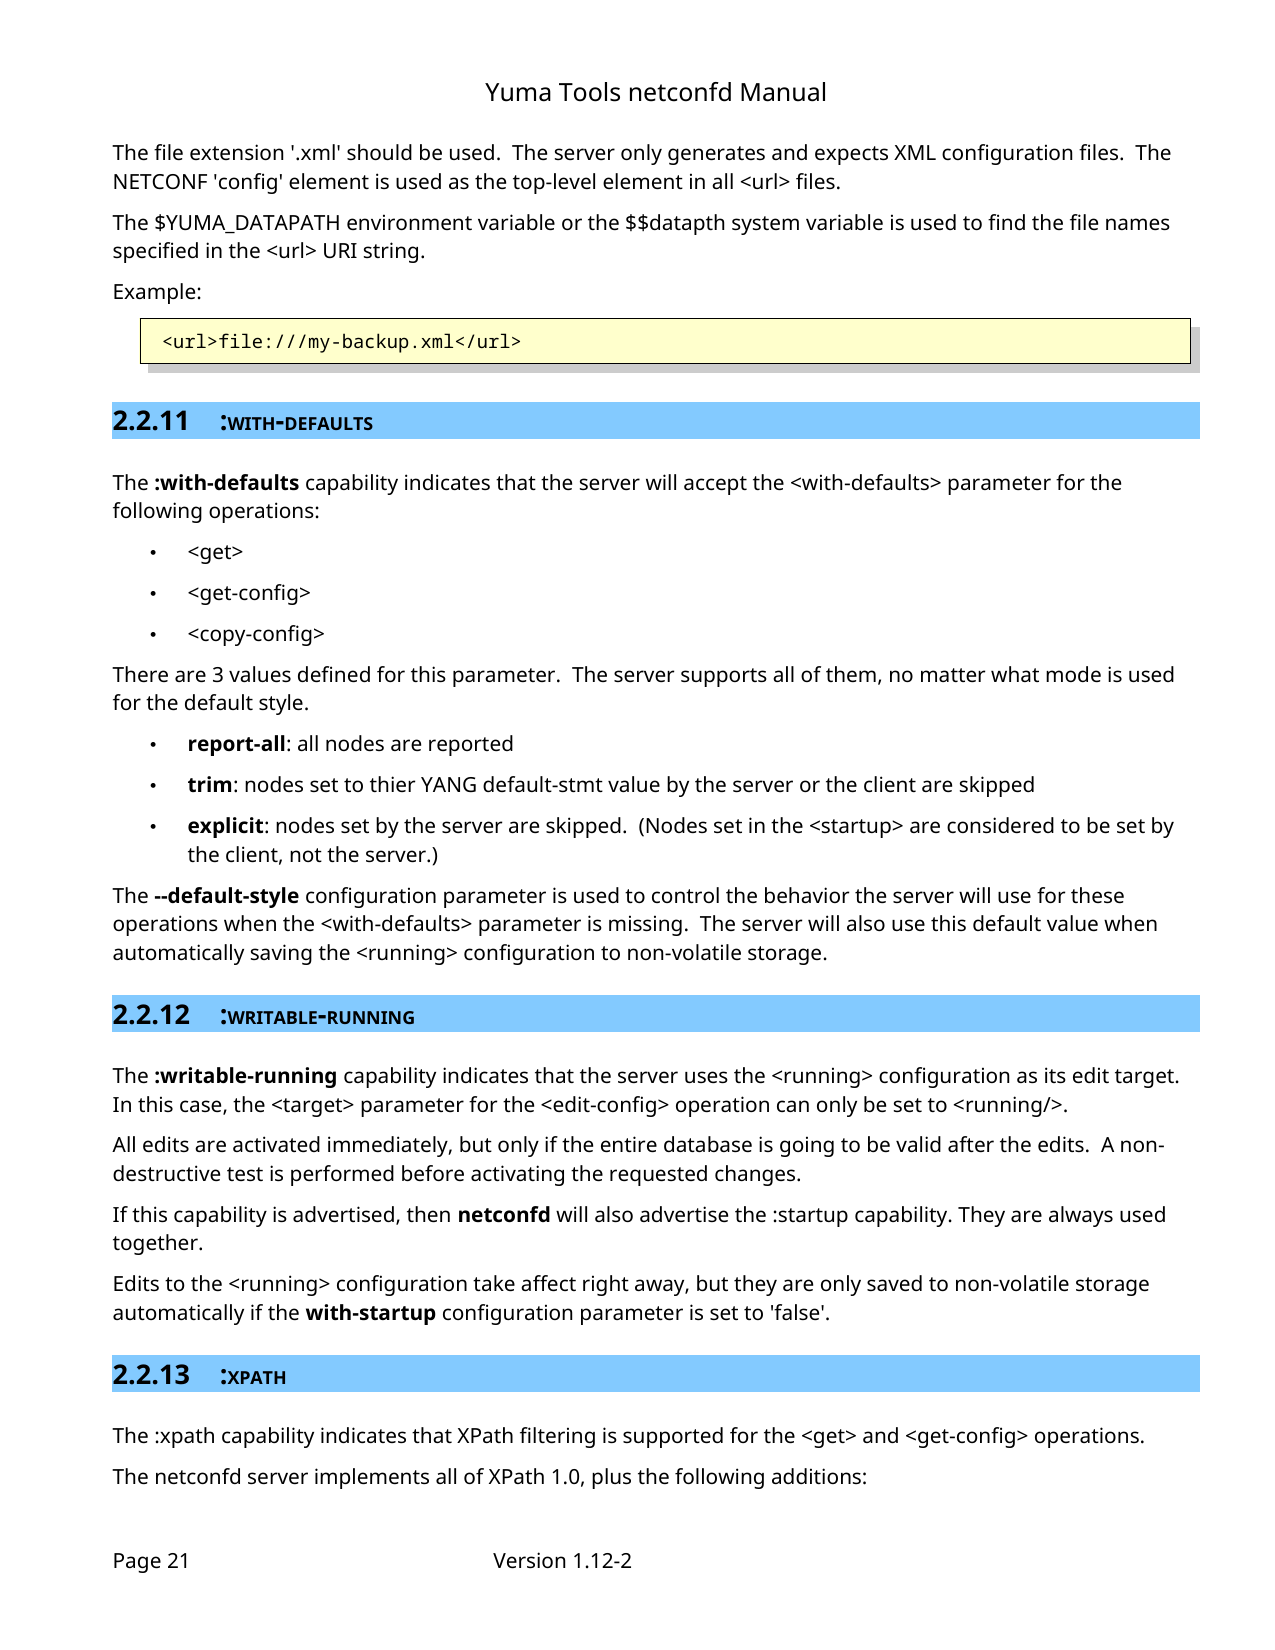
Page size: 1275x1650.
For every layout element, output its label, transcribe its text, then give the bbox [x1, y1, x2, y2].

list trim: nodes set to thier YANG default-stmt value by the server or the client are skipped [150, 770, 1200, 799]
list report-all: all nodes are reported [150, 729, 1200, 758]
text The :writable-running capability indicates that the server uses the <running> configuration as its edit target. In this case, the <target> parameter for the <edit-config> operation can only be set to <running/>. [112, 1061, 1200, 1118]
text The :with-defaults capability indicates that the server will accept the <with-defaults> parameter for the following operations: [112, 468, 1200, 525]
list <get-config> [150, 578, 1200, 607]
text Edits to the <running> configuration take affect right away, but they are only saved to non-volatile storage automatically if the with-startup configuration parameter is set to 'false'. [112, 1269, 1200, 1326]
text The $YUMA_DATAPATH environment variable or the $$datapth system variable is used to find the file names specified in the <url> URI string. [112, 208, 1200, 265]
text There are 3 values defined for this parameter. The server supports all of them, no matter what mode is used for the default style. [112, 660, 1200, 717]
subtitle :xpath [112, 1355, 1200, 1392]
text If this capability is advertised, then netconfd will also advertise the :startup capability. They are always used together. [112, 1200, 1200, 1257]
text The :xpath capability indicates that XPath filtering is supported for the <get> and <get-config> operations. [112, 1421, 1200, 1450]
text The file extension '.xml' should be used. The server only generates and expects XML configuration files. The NETCONF 'config' element is used as the top-level element in all <url> files. [112, 138, 1200, 195]
text Example: [112, 277, 1200, 306]
subtitle :writable-running [112, 995, 1200, 1032]
text The --default-style configuration parameter is used to control the behavior the server will use for these operations when the <with-defaults> parameter is missing. The server will also use this default value when automatically saving the <running> configuration to non-volatile storage. [112, 881, 1200, 966]
list <get> [150, 537, 1200, 566]
text All edits are activated immediately, but only if the entire database is going to be valid after the edits. A non-destructive test is performed before activating the requested changes. [112, 1131, 1200, 1187]
text <url>file:///my-backup.xml</url> [141, 319, 1190, 363]
text The netconfd server implements all of XPath 1.0, plus the following additions: [112, 1462, 1200, 1491]
list <copy-config> [150, 619, 1200, 648]
subtitle :with-defaults [112, 402, 1200, 439]
list explicit: nodes set by the server are skipped. (Nodes set in the <startup> are considered to be set by the client, not the server.) [150, 811, 1200, 868]
